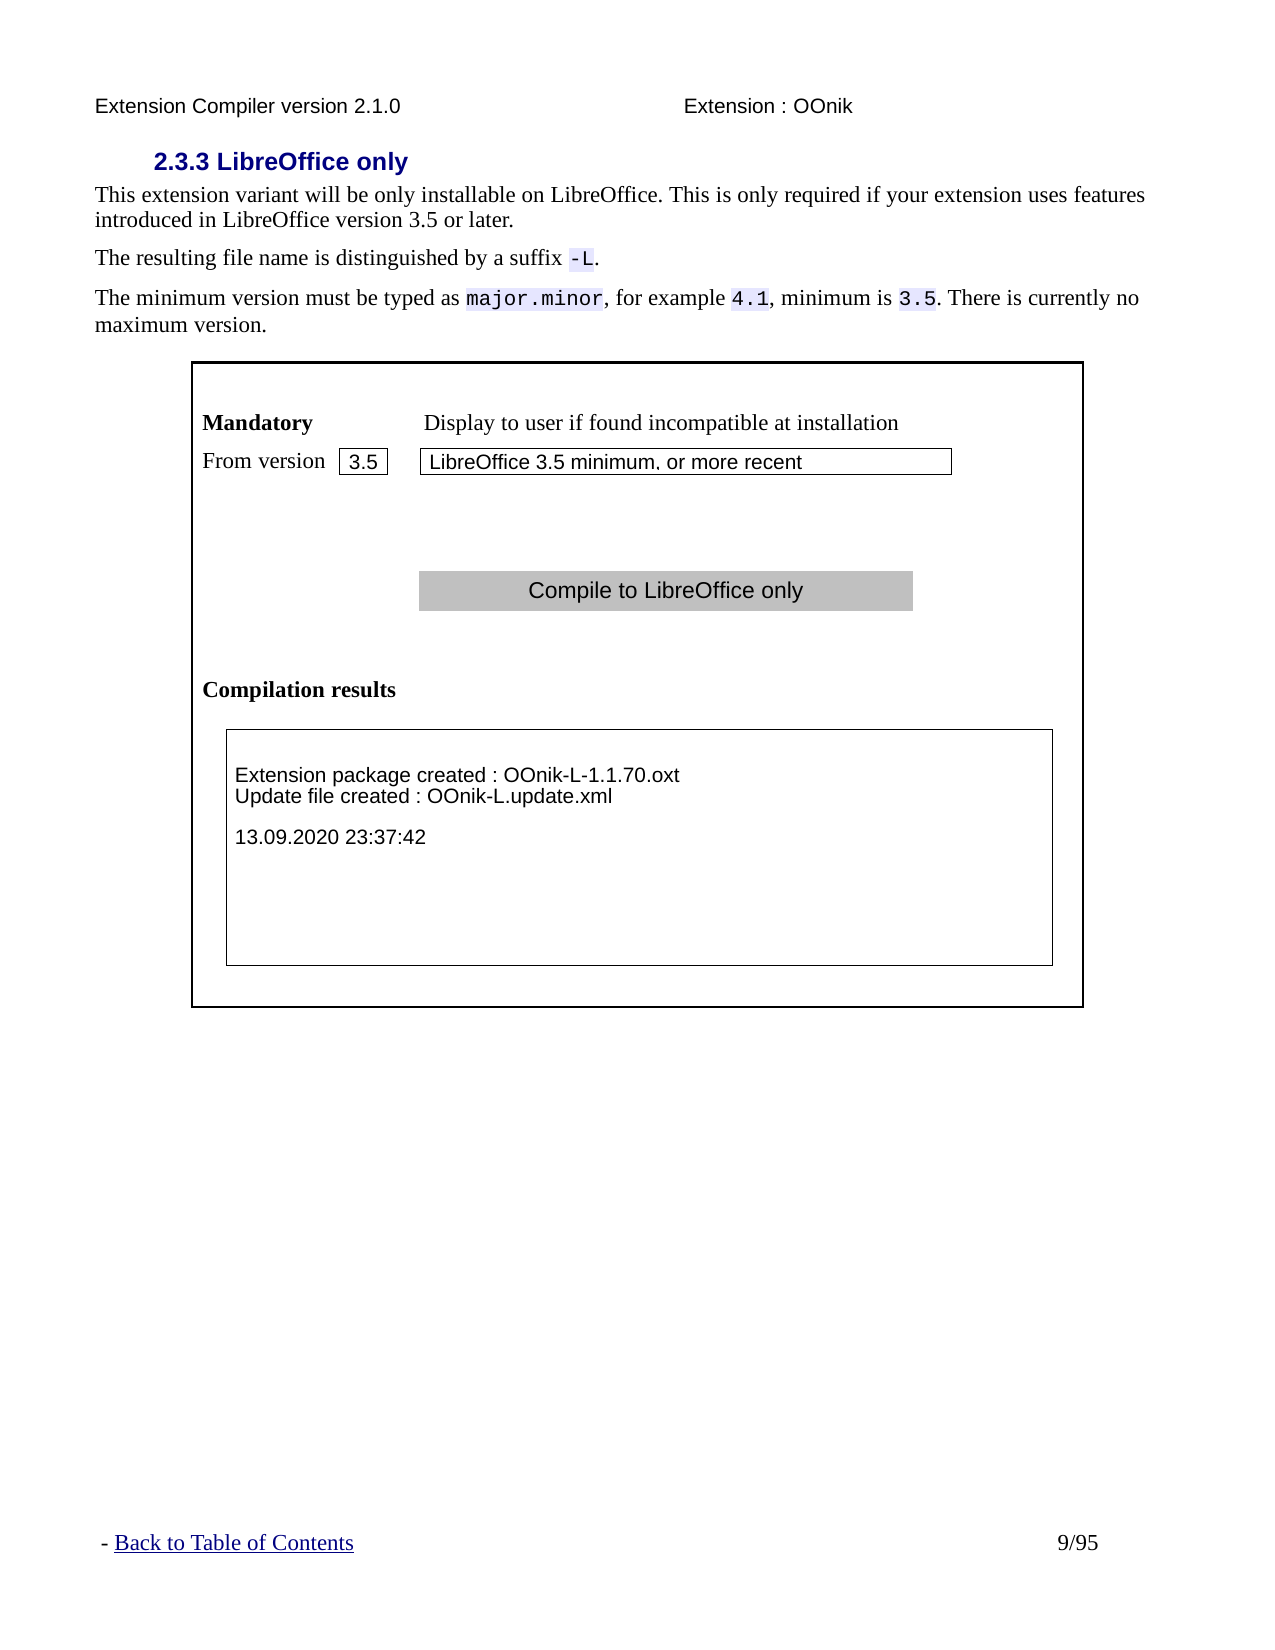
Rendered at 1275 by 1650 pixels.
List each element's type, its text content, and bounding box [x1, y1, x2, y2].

text The minimum version must be typed as major.minor, for example 4.1, minimum is 3.5. There is currently no maximum version. [94, 284, 1181, 337]
text This extension variant will be only installable on LibreOffice. This is only required if your extension uses features introduced in LibreOffice version 3.5 or later. [94, 181, 1181, 232]
subtitle LibreOffice only [153, 147, 1181, 176]
text Mandatory Display to user if found incompatible at installation [202, 410, 1073, 436]
text [952, 448, 1073, 474]
text The resulting file name is distinguished by a suffix -L. [94, 245, 1181, 272]
text Compilation results [202, 676, 1073, 702]
text [388, 448, 420, 474]
text From version [202, 448, 339, 474]
